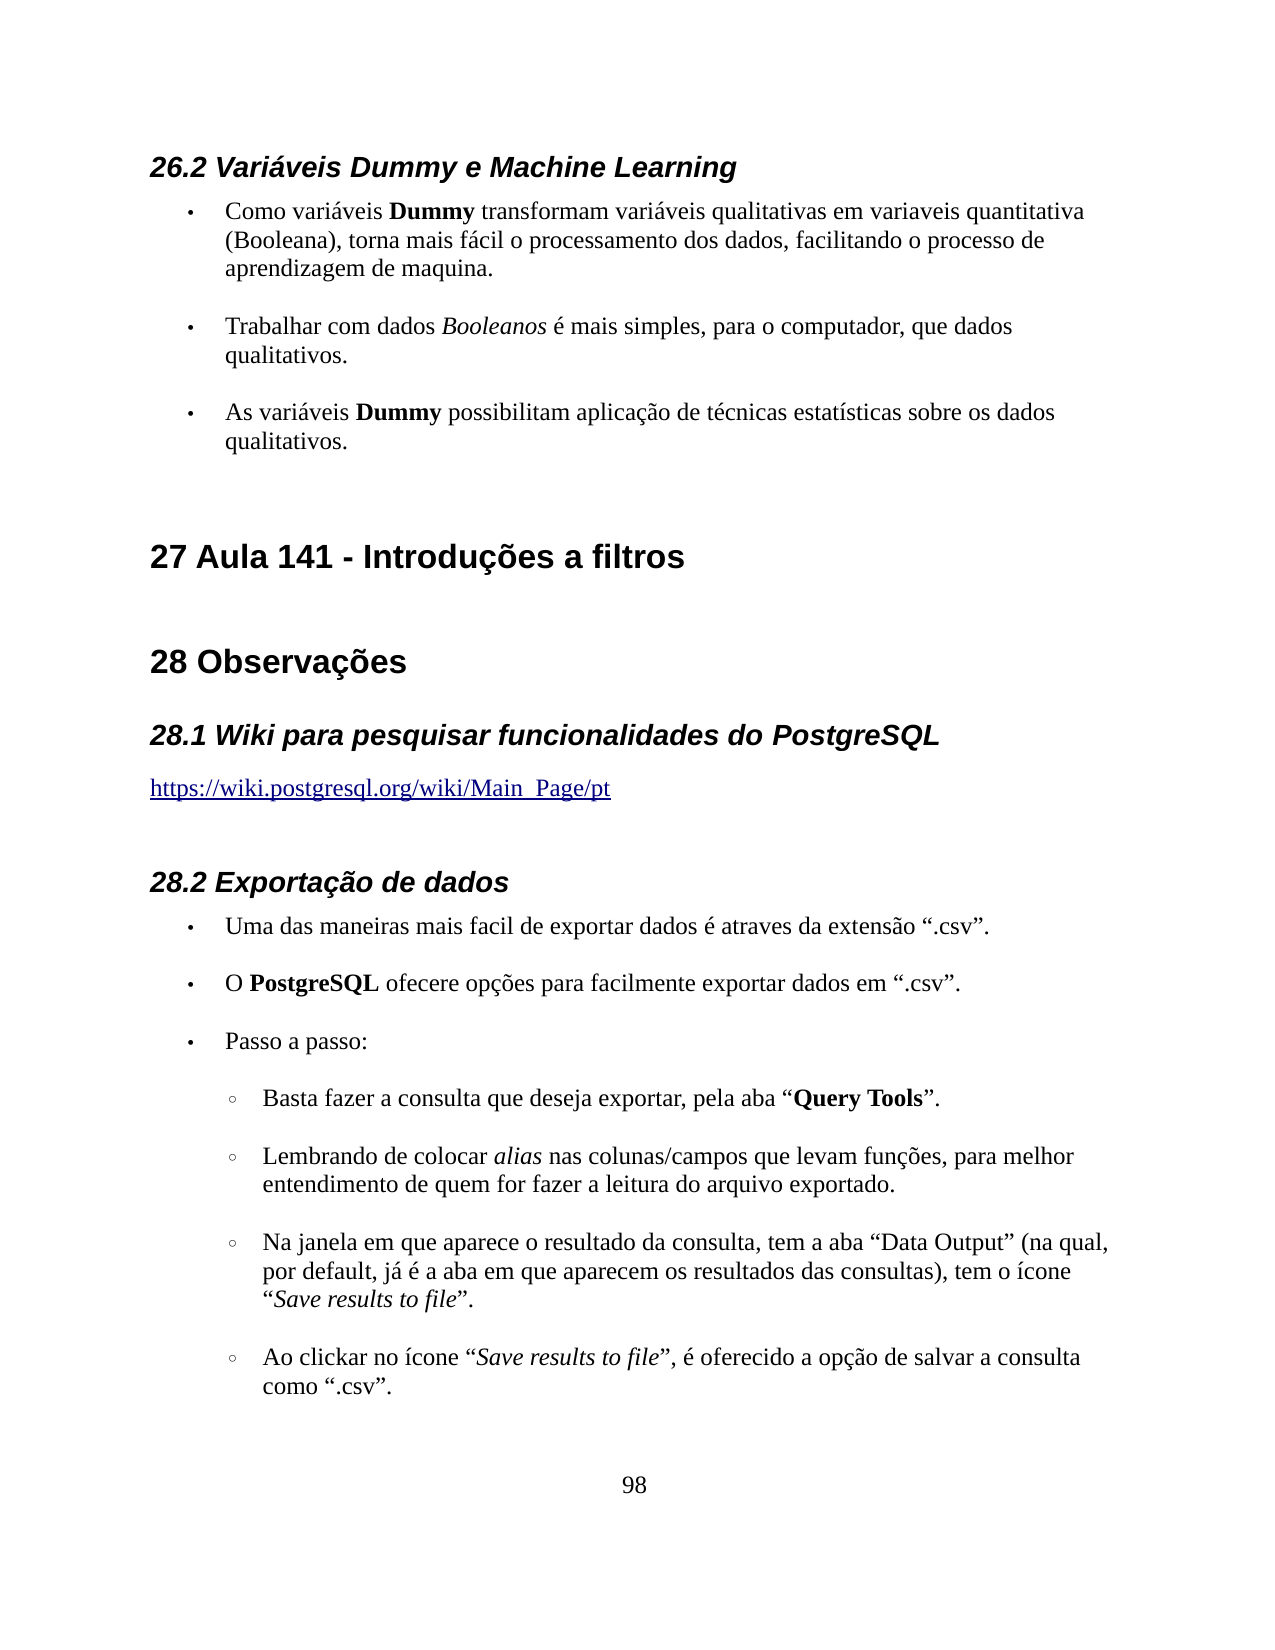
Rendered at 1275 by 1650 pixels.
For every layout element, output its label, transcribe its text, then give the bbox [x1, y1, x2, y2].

list As variáveis Dummy possibilitam aplicação de técnicas estatísticas sobre os dados qualitativos. [187, 397, 1125, 483]
list Basta fazer a consulta que deseja exportar, pela aba “Query Tools”. [225, 1083, 1125, 1141]
text https://wiki.postgresql.org/wiki/Main_Page/pt [150, 773, 1125, 831]
subtitle 26.2 Variáveis Dummy e Machine Learning [150, 150, 1125, 183]
list Passo a passo: [187, 1026, 1125, 1083]
list Ao clickar no ícone “Save results to file”, é oferecido a opção de salvar a consulta como “.csv”. [225, 1342, 1125, 1428]
subtitle 28 Observações [150, 642, 1125, 681]
subtitle 27 Aula 141 - Introduções a filtros [150, 537, 1125, 576]
subtitle 28.1 Wiki para pesquisar funcionalidades do PostgreSQL [150, 718, 1125, 752]
list O PostgreSQL ofecere opções para facilmente exportar dados em “.csv”. [187, 968, 1125, 1026]
list Como variáveis Dummy transformam variáveis qualitativas em variaveis quantitativa (Booleana), torna mais fácil o processamento dos dados, facilitando o processo de aprendizagem de maquina. [187, 196, 1125, 311]
list Lembrando de colocar alias nas colunas/campos que levam funções, para melhor entendimento de quem for fazer a leitura do arquivo exportado. [225, 1141, 1125, 1227]
list Uma das maneiras mais facil de exportar dados é atraves da extensão “.csv”. [187, 911, 1125, 968]
list Trabalhar com dados Booleanos é mais simples, para o computador, que dados qualitativos. [187, 311, 1125, 397]
subtitle 28.2 Exportação de dados [150, 865, 1125, 898]
list Na janela em que aparece o resultado da consulta, tem a aba “Data Output” (na qual, por default, já é a aba em que aparecem os resultados das consultas), tem o ícone “Save results to file”. [225, 1227, 1125, 1342]
